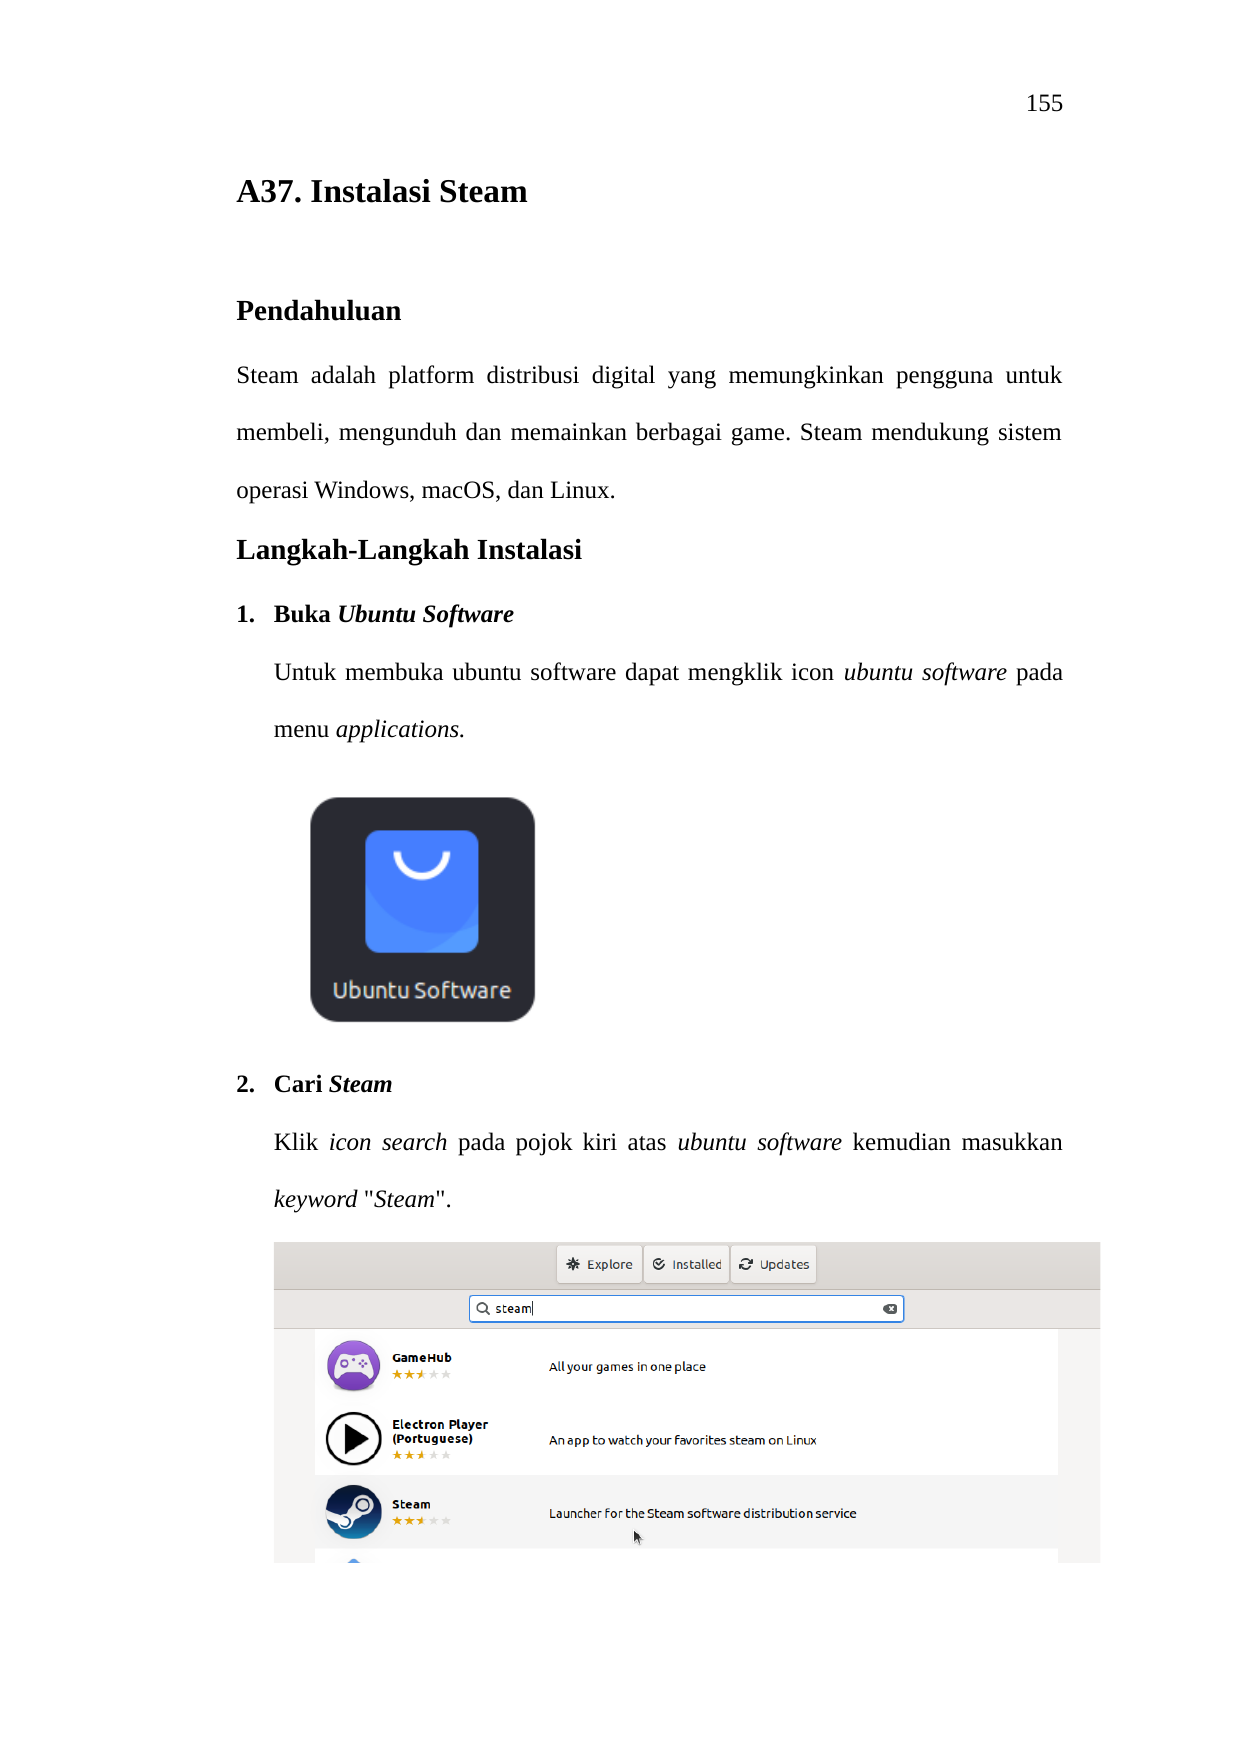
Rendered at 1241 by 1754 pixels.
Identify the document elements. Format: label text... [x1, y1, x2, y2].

list Cari Steam [236, 1069, 1063, 1098]
subtitle A37. Instalasi Steam [236, 172, 1063, 210]
text Steam adalah platform distribusi digital yang memungkinkan pengguna untuk membeli, mengunduh dan memainkan berbagai game. Steam mendukung sistem operasi Windows, macOS, dan Linux. [236, 360, 1063, 504]
text Pendahuluan [236, 293, 1063, 326]
picture [273, 772, 576, 1041]
picture [273, 1242, 1101, 1563]
list Buka Ubuntu Software [236, 599, 1063, 628]
list Klik icon search pada pojok kiri atas ubuntu software kemudian masukkan keyword "Steam". [236, 1127, 1063, 1213]
text Langkah-Langkah Instalasi [236, 532, 1063, 566]
list Untuk membuka ubuntu software dapat mengklik icon ubuntu software pada menu applications. [236, 657, 1063, 743]
